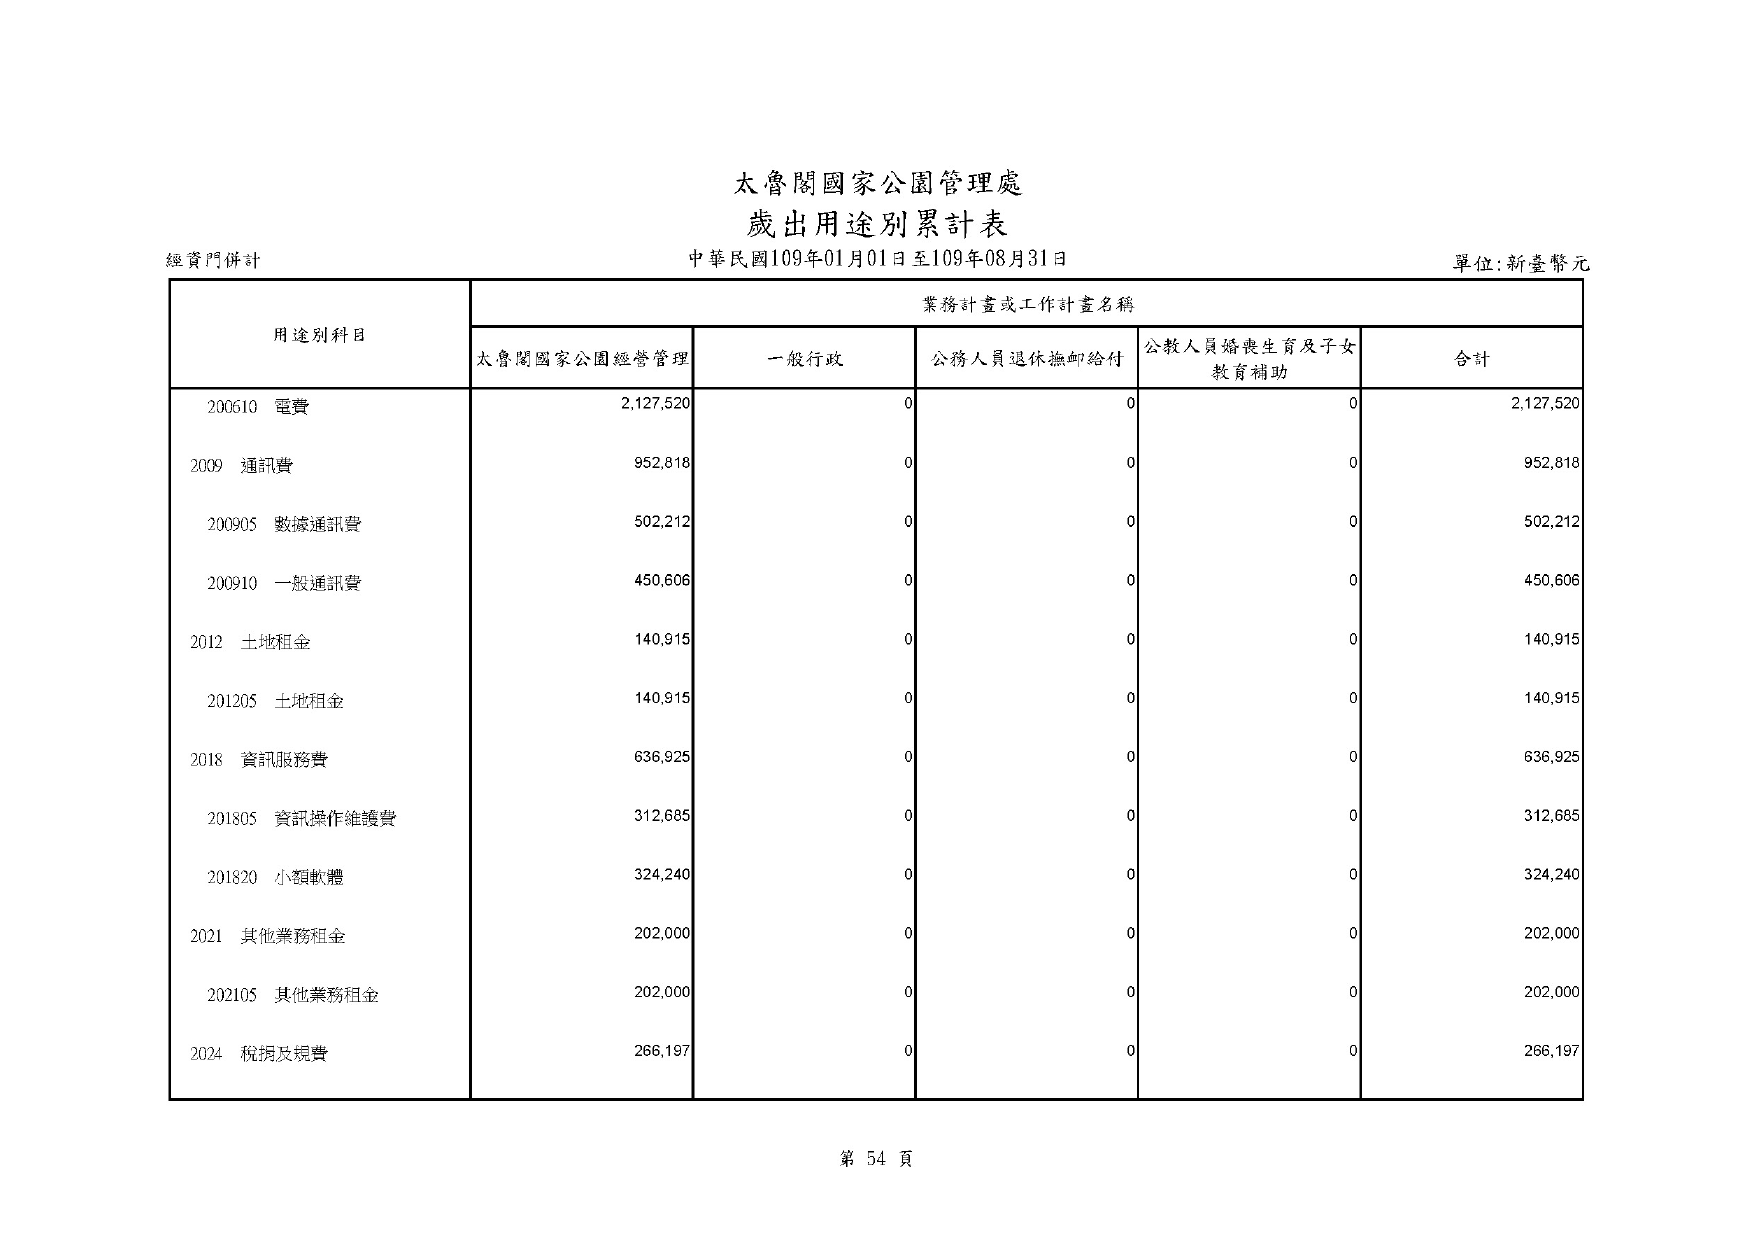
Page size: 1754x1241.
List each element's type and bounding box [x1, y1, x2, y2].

picture [59, 59, 1695, 1216]
